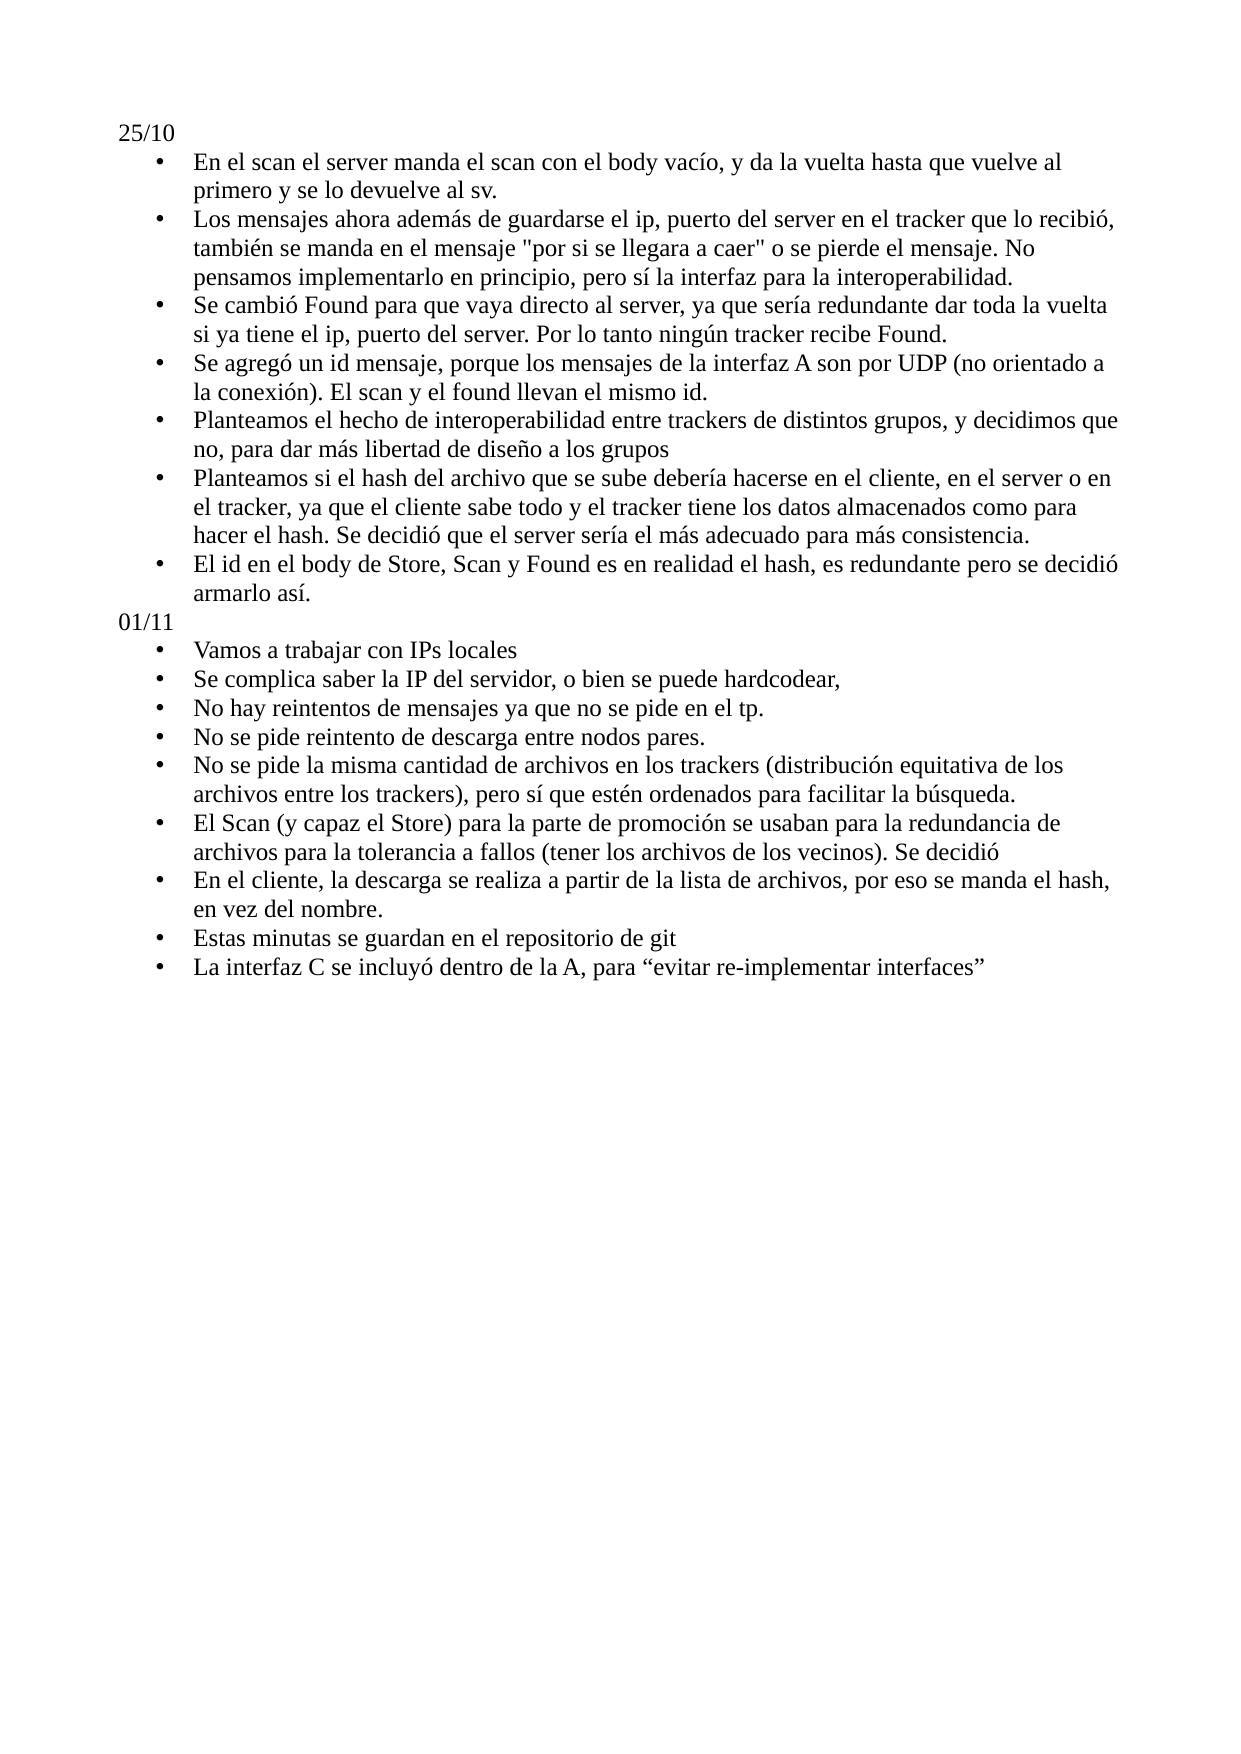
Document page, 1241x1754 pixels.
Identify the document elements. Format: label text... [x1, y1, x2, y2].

list Planteamos si el hash del archivo que se sube debería hacerse en el cliente, en el server o en el tracker, ya que el cliente sabe todo y el tracker tiene los datos almacenados como para hacer el hash. Se decidió que el server sería el más adecuado para más consistencia. [156, 463, 1122, 549]
list El id en el body de Store, Scan y Found es en realidad el hash, es redundante pero se decidió armarlo así. [156, 549, 1122, 607]
list El Scan (y capaz el Store) para la parte de promoción se usaban para la redundancia de archivos para la tolerancia a fallos (tener los archivos de los vecinos). Se decidió [156, 808, 1122, 866]
list Se cambió Found para que vaya directo al server, ya que sería redundante dar toda la vuelta si ya tiene el ip, puerto del server. Por lo tanto ningún tracker recibe Found. [156, 291, 1122, 348]
list No se pide reintento de descarga entre nodos pares. [156, 722, 1122, 751]
list No hay reintentos de mensajes ya que no se pide en el tp. [156, 693, 1122, 722]
list Vamos a trabajar con IPs locales [156, 636, 1122, 664]
list No se pide la misma cantidad de archivos en los trackers (distribución equitativa de los archivos entre los trackers), pero sí que estén ordenados para facilitar la búsqueda. [156, 751, 1122, 808]
list En el scan el server manda el scan con el body vacío, y da la vuelta hasta que vuelve al primero y se lo devuelve al sv. [156, 147, 1122, 204]
text 25/10 [118, 118, 1122, 147]
list En el cliente, la descarga se realiza a partir de la lista de archivos, por eso se manda el hash, en vez del nombre. [156, 866, 1122, 923]
list Planteamos el hecho de interoperabilidad entre trackers de distintos grupos, y decidimos que no, para dar más libertad de diseño a los grupos [156, 406, 1122, 463]
list Se agregó un id mensaje, porque los mensajes de la interfaz A son por UDP (no orientado a la conexión). El scan y el found llevan el mismo id. [156, 348, 1122, 406]
list Estas minutas se guardan en el repositorio de git [156, 923, 1122, 952]
list Los mensajes ahora además de guardarse el ip, puerto del server en el tracker que lo recibió, también se manda en el mensaje "por si se llegara a caer" o se pierde el mensaje. No pensamos implementarlo en principio, pero sí la interfaz para la interoperabilidad. [156, 204, 1122, 291]
list La interfaz C se incluyó dentro de la A, para “evitar re-implementar interfaces” [156, 952, 1122, 981]
text 01/11 [118, 607, 1122, 636]
list Se complica saber la IP del servidor, o bien se puede hardcodear, [156, 664, 1122, 693]
